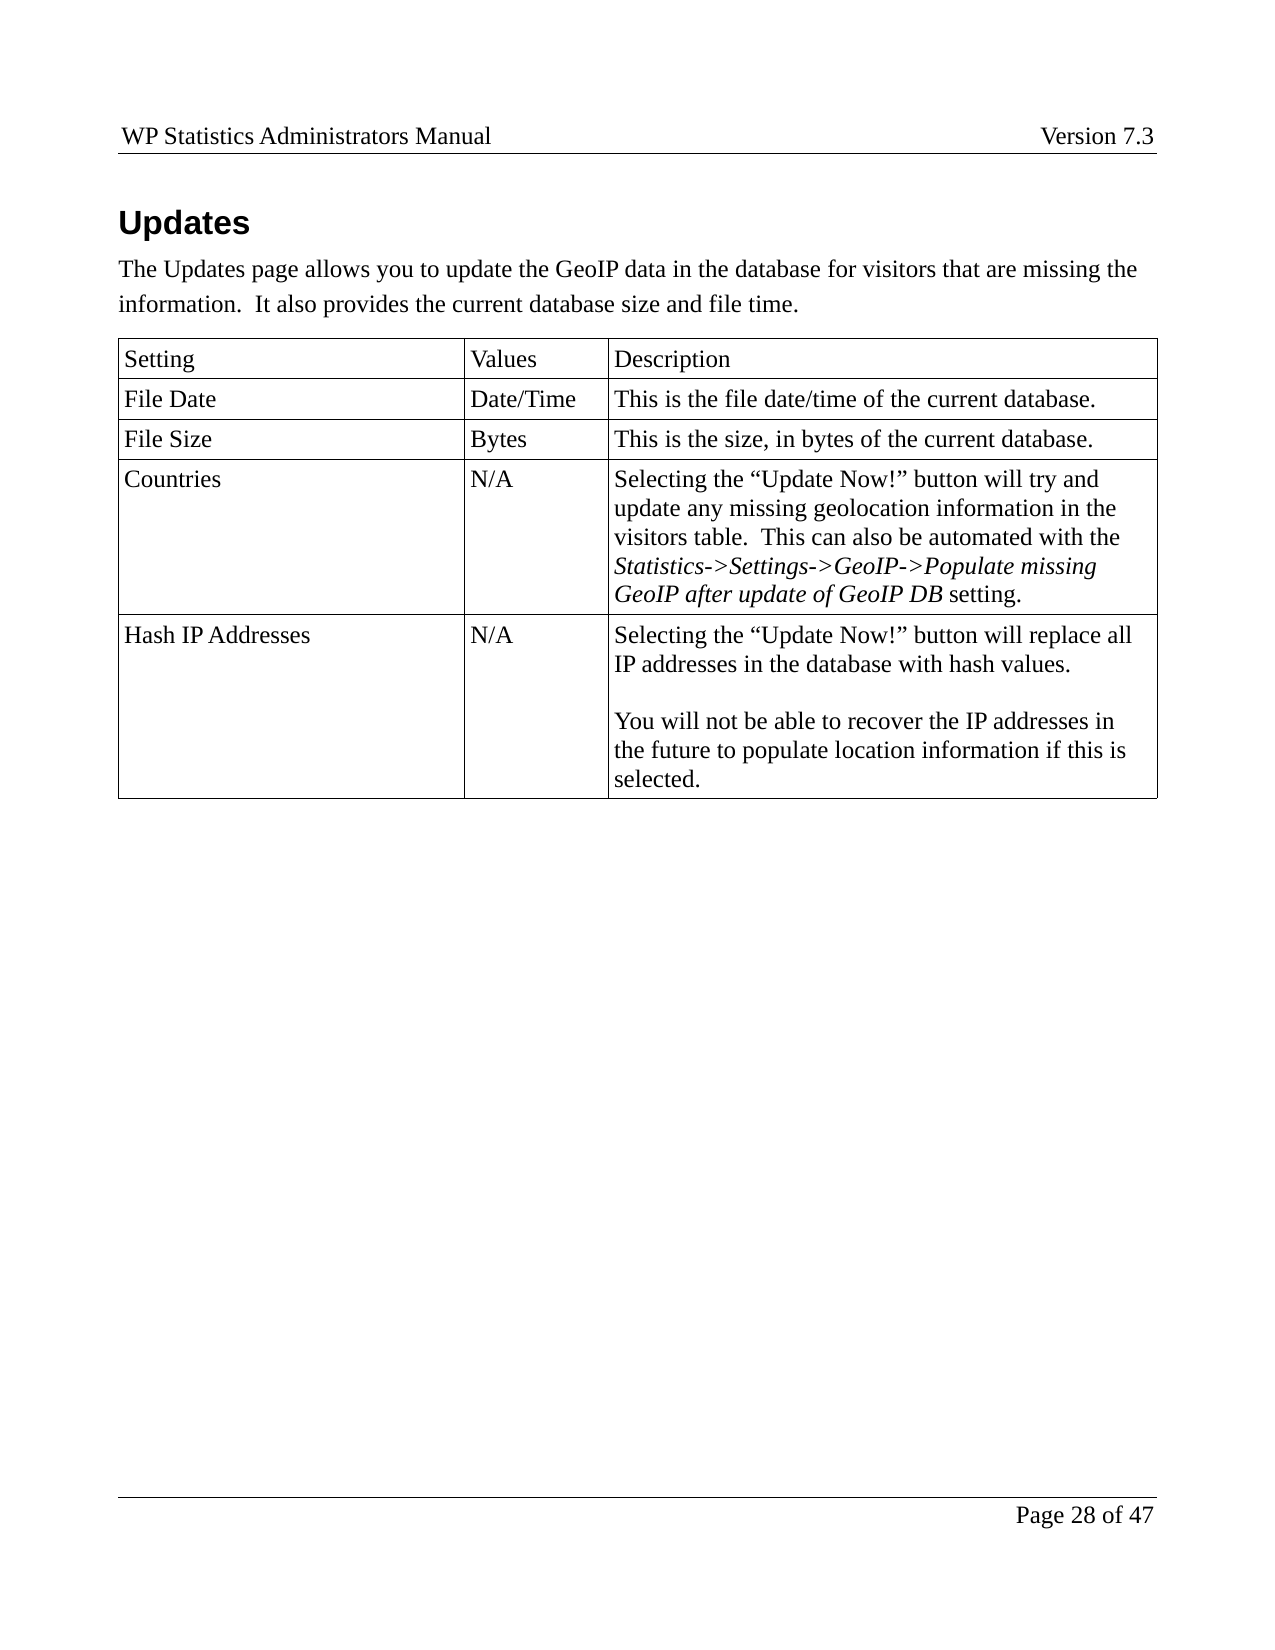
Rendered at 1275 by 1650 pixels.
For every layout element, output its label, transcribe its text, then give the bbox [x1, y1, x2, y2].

table_cell N/A [465, 615, 608, 798]
table_cell Selecting the “Update Now!” button will replace all IP addresses in the database with hash values. You will not be able to recover the IP addresses in the future to populate location information if this is selected. [609, 615, 1157, 798]
table_cell Bytes [465, 420, 608, 459]
table_cell Hash IP Addresses [119, 615, 464, 798]
table_header Values [465, 339, 608, 378]
table_cell Selecting the “Update Now!” button will try and update any missing geolocation information in the visitors table. This can also be automated with the Statistics->Settings->GeoIP->Populate missing GeoIP after update of GeoIP DB setting. [609, 460, 1157, 614]
subtitle Updates [118, 203, 1157, 242]
table_cell File Size [119, 420, 464, 459]
text The Updates page allows you to update the GeoIP data in the database for visitors that are missing the information. It also provides the current database size and file time. [118, 254, 1157, 317]
table_cell File Date [119, 379, 464, 418]
table_cell Countries [119, 460, 464, 614]
table_cell This is the size, in bytes of the current database. [609, 420, 1157, 459]
table_cell N/A [465, 460, 608, 614]
table_cell Date/Time [465, 379, 608, 418]
table_cell This is the file date/time of the current database. [609, 379, 1157, 418]
table_header Description [609, 339, 1157, 378]
table_header Setting [119, 339, 464, 378]
